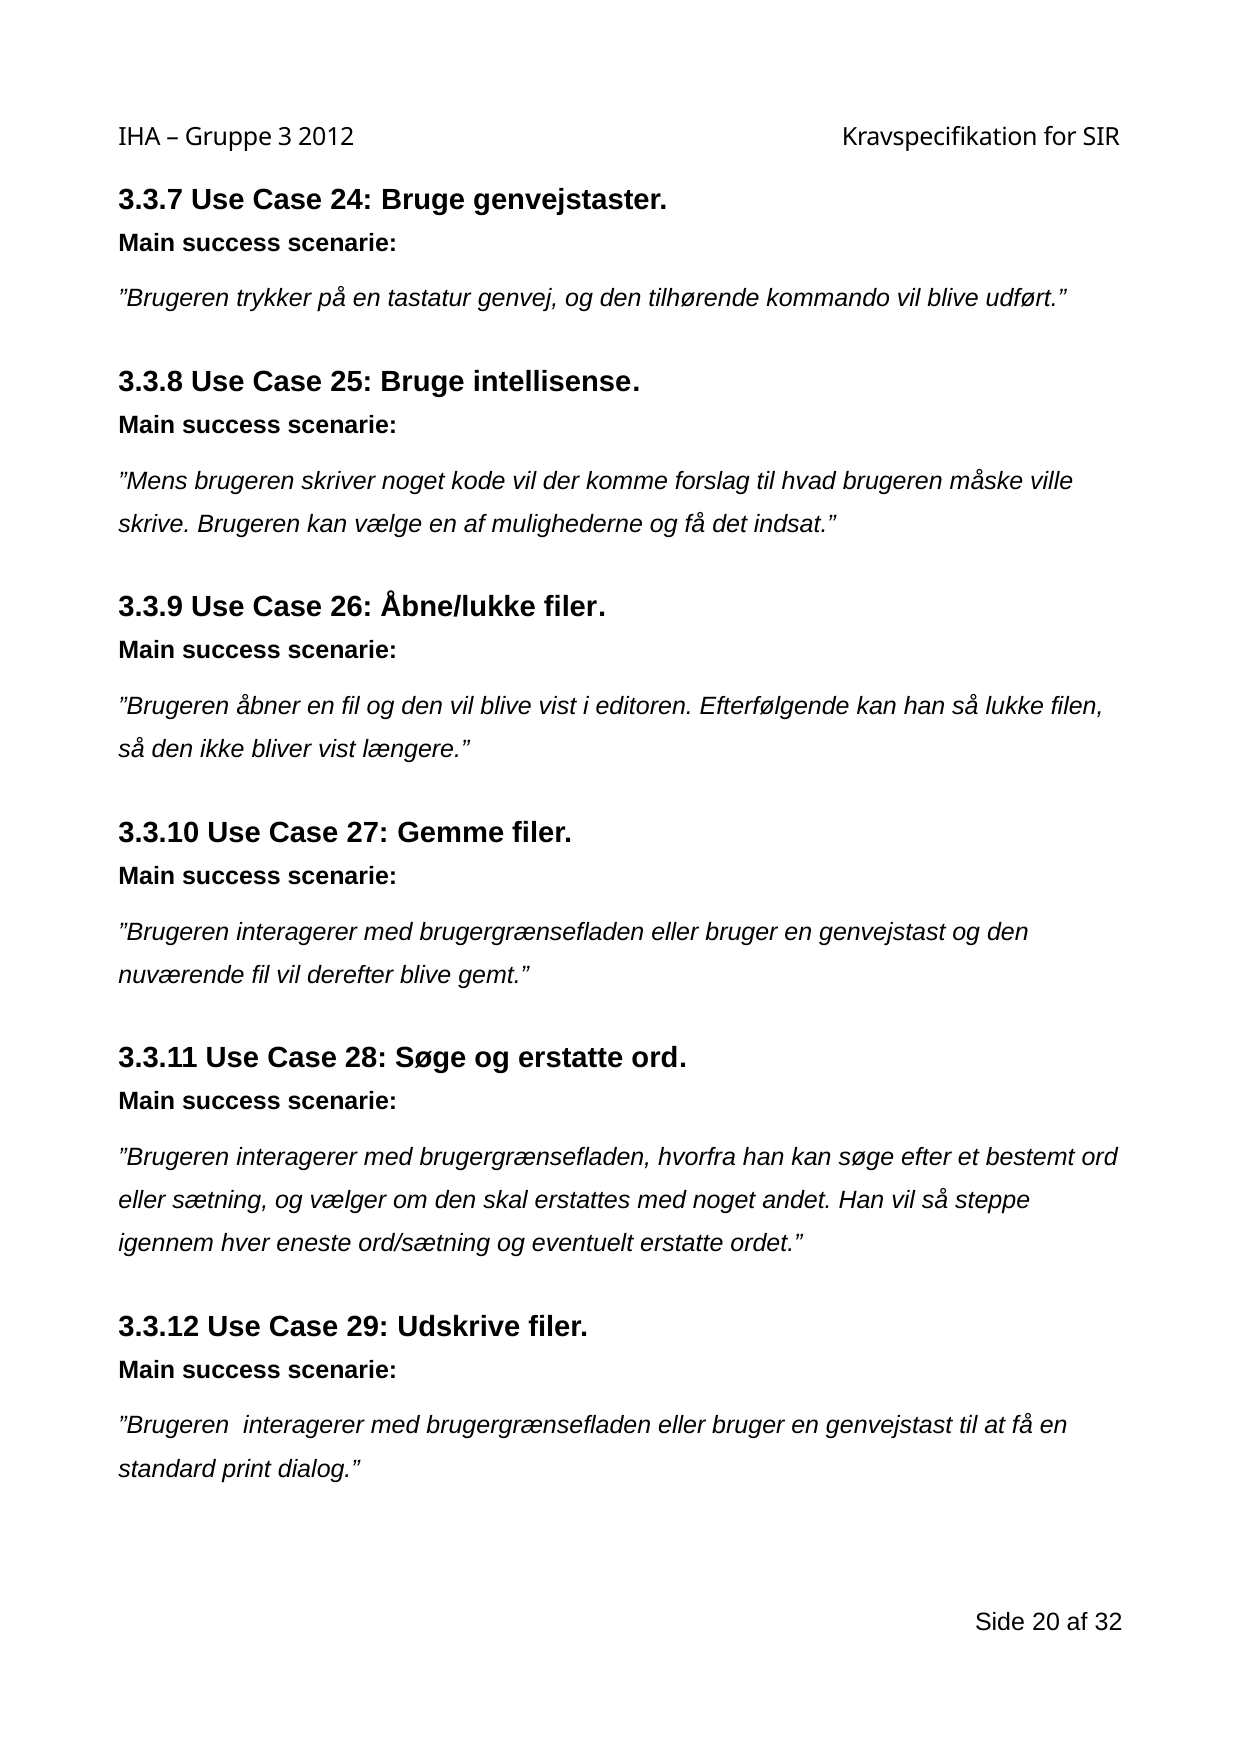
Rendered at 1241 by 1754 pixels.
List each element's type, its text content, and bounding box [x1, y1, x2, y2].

subtitle 3.3.8 Use Case 25: Bruge intellisense. [118, 364, 1122, 397]
subtitle 3.3.7 Use Case 24: Bruge genvejstaster. [118, 182, 1122, 215]
subtitle 3.3.9 Use Case 26: Åbne/lukke filer. [118, 589, 1122, 623]
subtitle 3.3.10 Use Case 27: Gemme filer. [118, 815, 1122, 848]
text ”Brugeren interagerer med brugergrænsefladen, hvorfra han kan søge efter et bestemt ord eller sætning, og vælger om den skal erstattes med noget andet. Han vil så steppe igennem hver eneste ord/sætning og eventuelt erstatte ordet.” [118, 1142, 1122, 1257]
text Main success scenarie: [118, 1086, 1122, 1115]
text Main success scenarie: [118, 635, 1122, 664]
text Main success scenarie: [118, 410, 1122, 439]
text ”Brugeren trykker på en tastatur genvej, og den tilhørende kommando vil blive udført.” [118, 283, 1122, 312]
subtitle 3.3.11 Use Case 28: Søge og erstatte ord. [118, 1040, 1122, 1074]
text ”Brugeren interagerer med brugergrænsefladen eller bruger en genvejstast og den nuværende fil vil derefter blive gemt.” [118, 916, 1122, 988]
text Main success scenarie: [118, 1355, 1122, 1383]
text Main success scenarie: [118, 228, 1122, 256]
text ”Brugeren interagerer med brugergrænsefladen eller bruger en genvejstast til at få en standard print dialog.” [118, 1410, 1122, 1482]
text Main success scenarie: [118, 861, 1122, 889]
text ”Brugeren åbner en fil og den vil blive vist i editoren. Efterfølgende kan han så lukke filen, så den ikke bliver vist længere.” [118, 691, 1122, 763]
subtitle 3.3.12 Use Case 29: Udskrive filer. [118, 1309, 1122, 1342]
text ”Mens brugeren skriver noget kode vil der komme forslag til hvad brugeren måske ville skrive. Brugeren kan vælge en af mulighederne og få det indsat.” [118, 466, 1122, 537]
